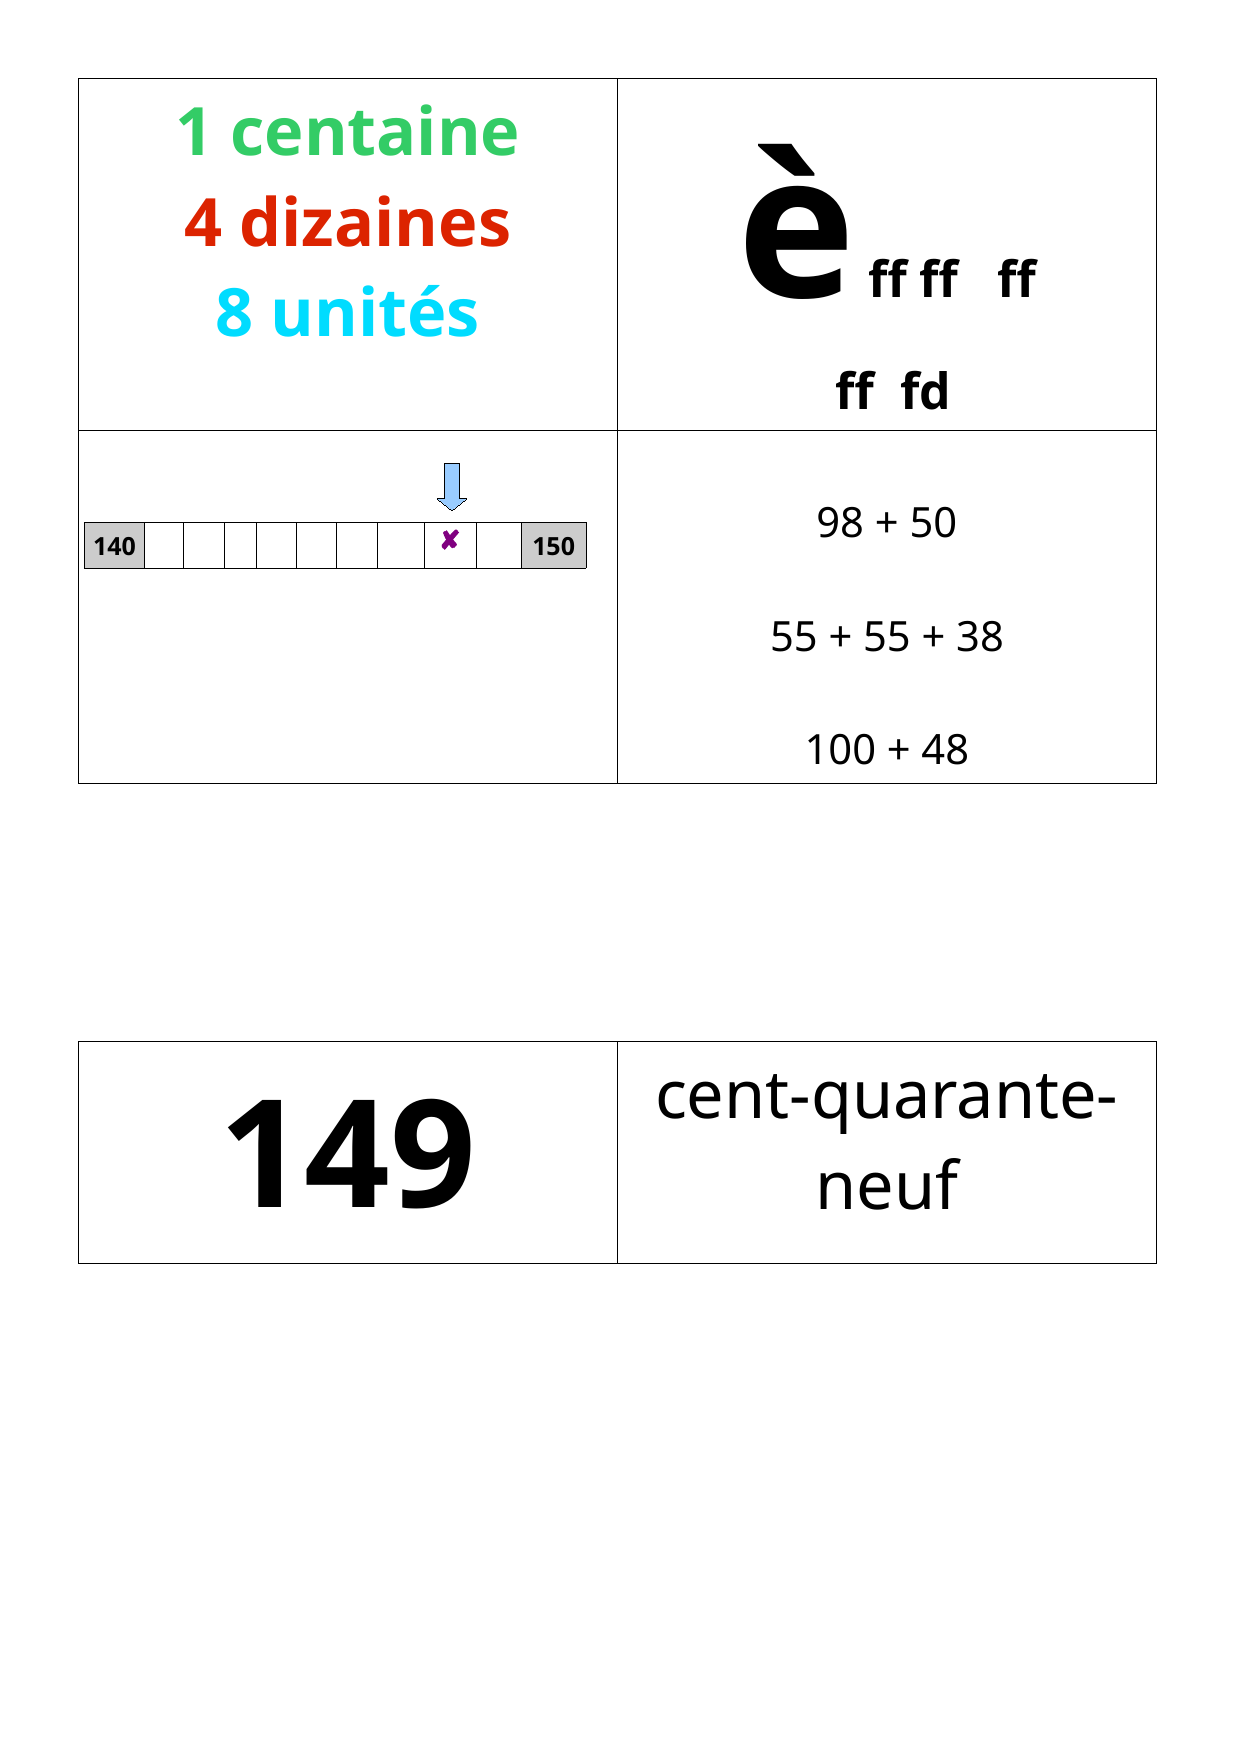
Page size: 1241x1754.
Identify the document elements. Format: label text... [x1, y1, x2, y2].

table_header [297, 523, 336, 568]
table_header  [425, 523, 476, 568]
table_header [477, 523, 521, 568]
table_cell 1 centaine 4 dizaines 8 unités [79, 79, 617, 430]
table_header [225, 523, 256, 568]
table_header 150 [522, 523, 586, 568]
table_header [145, 523, 183, 568]
table_cell 98 + 50 55 + 55 + 38 100 + 48 [618, 431, 1156, 782]
table_header cent-quarante-neuf [618, 1042, 1156, 1263]
table_header 140 [85, 523, 144, 568]
table_header [184, 523, 224, 568]
table_header [378, 523, 424, 568]
table_header [257, 523, 296, 568]
table_header [337, 523, 377, 568]
table_cell [79, 431, 617, 782]
table_header 149 [79, 1042, 617, 1263]
table_cell è ff ff ff ff fd [618, 79, 1156, 430]
